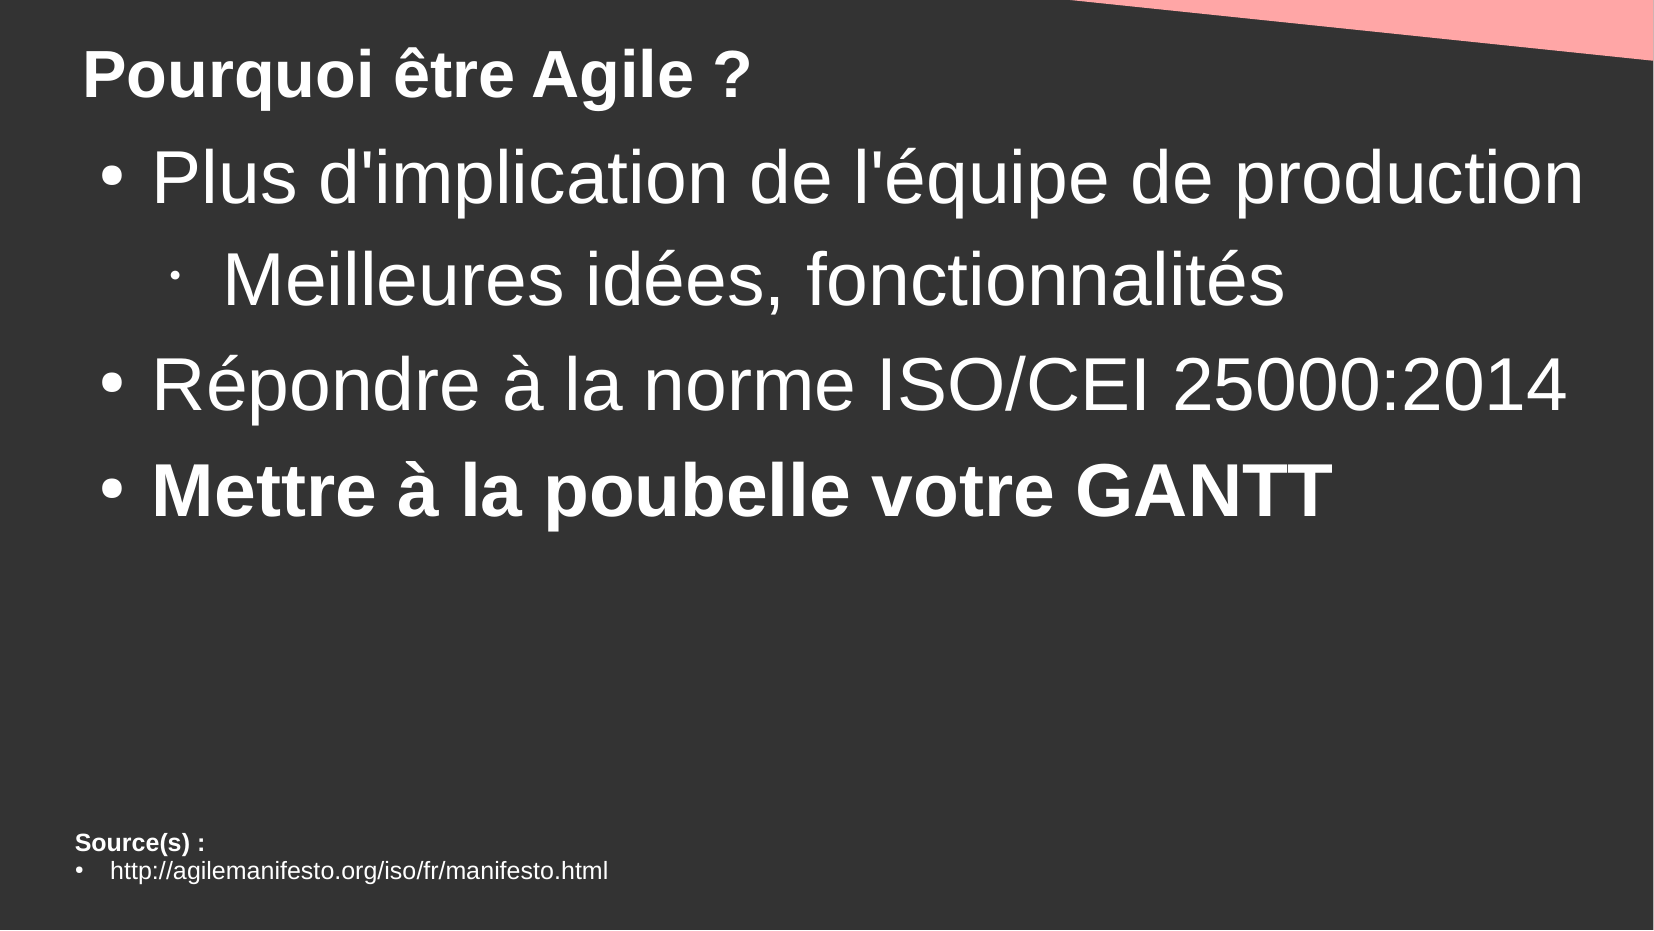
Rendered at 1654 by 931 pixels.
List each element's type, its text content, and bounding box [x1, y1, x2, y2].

text_box Source(s) : http://agilemanifesto.org/iso/fr/manifesto.html [59, 821, 1546, 920]
list Plus d'implication de l'équipe de production Meilleures idées, fonctionnalités Répondre à la norme ISO/CEI 25000:2014 Mettre à la poubelle votre GANTT [80, 135, 1620, 777]
text_box [1070, 0, 1654, 61]
title Pourquoi être Agile ? [82, 37, 1571, 122]
